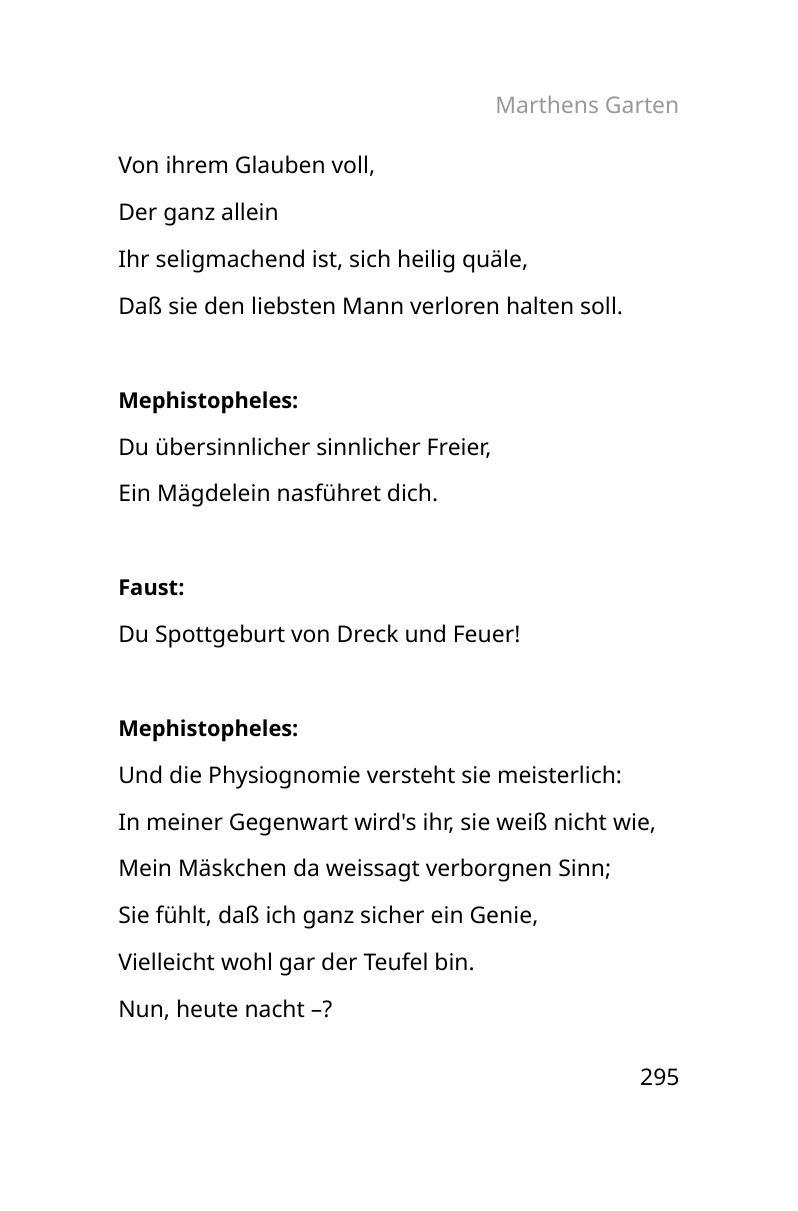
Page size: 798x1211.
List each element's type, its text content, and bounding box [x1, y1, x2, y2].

text Von ihrem Glauben voll, Der ganz allein Ihr seligmachend ist, sich heilig quäle, Daß sie den liebsten Mann verloren halten soll. [118, 149, 679, 321]
text Mephistopheles: Und die Physiognomie versteht sie meisterlich: In meiner Gegenwart wird's ihr, sie weiß nicht wie, Mein Mäskchen da weissagt verborgnen Sinn; Sie fühlt, daß ich ganz sicher ein Genie, Vielleicht wohl gar der Teufel bin. Nun, heute nacht –? [118, 683, 679, 1024]
text Mephistopheles: Du übersinnlicher sinnlicher Freier, Ein Mägdelein nasführet dich. [118, 354, 679, 509]
text Faust: Du Spottgeburt von Dreck und Feuer! [118, 542, 679, 649]
